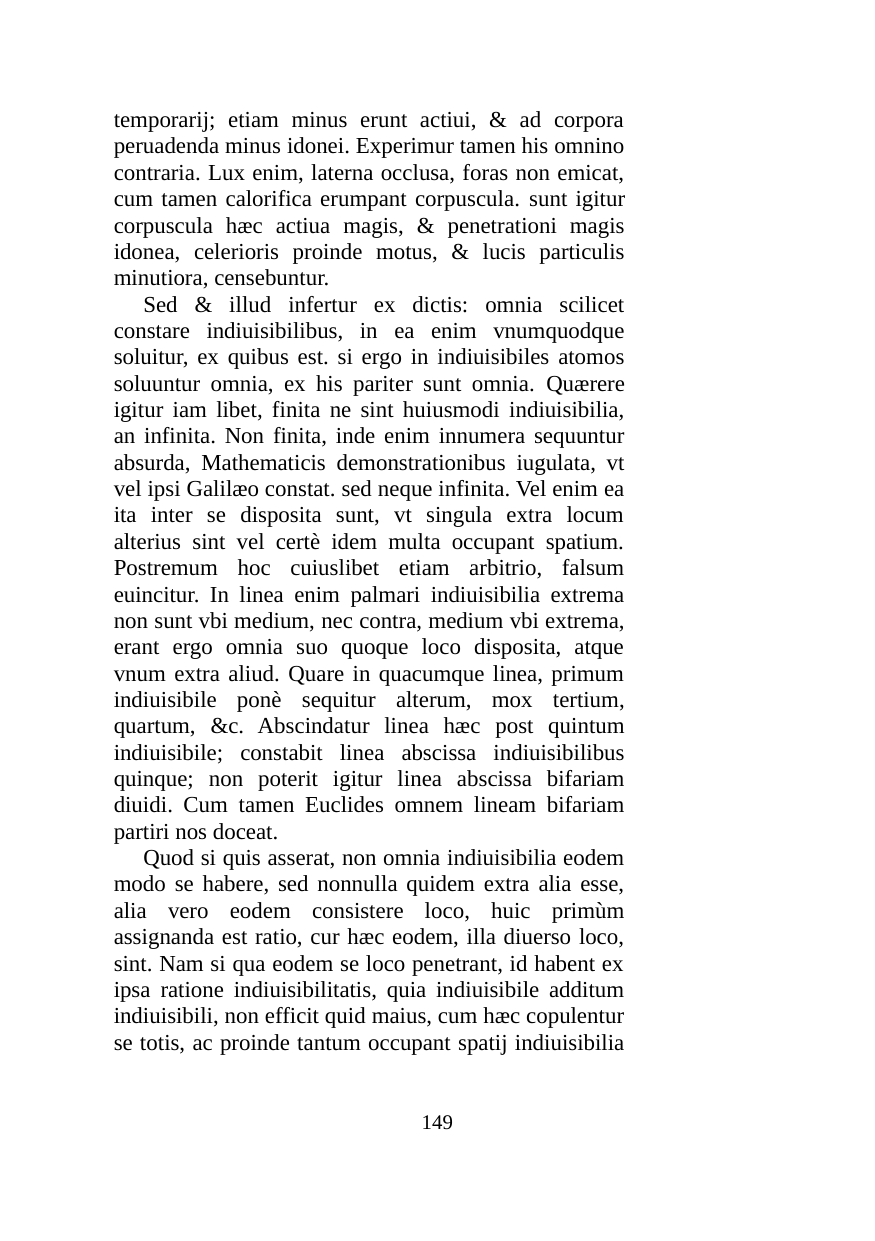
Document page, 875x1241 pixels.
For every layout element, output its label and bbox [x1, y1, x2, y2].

table_cell [632, 106, 768, 291]
table_cell [632, 291, 768, 844]
table_cell [632, 844, 768, 1055]
